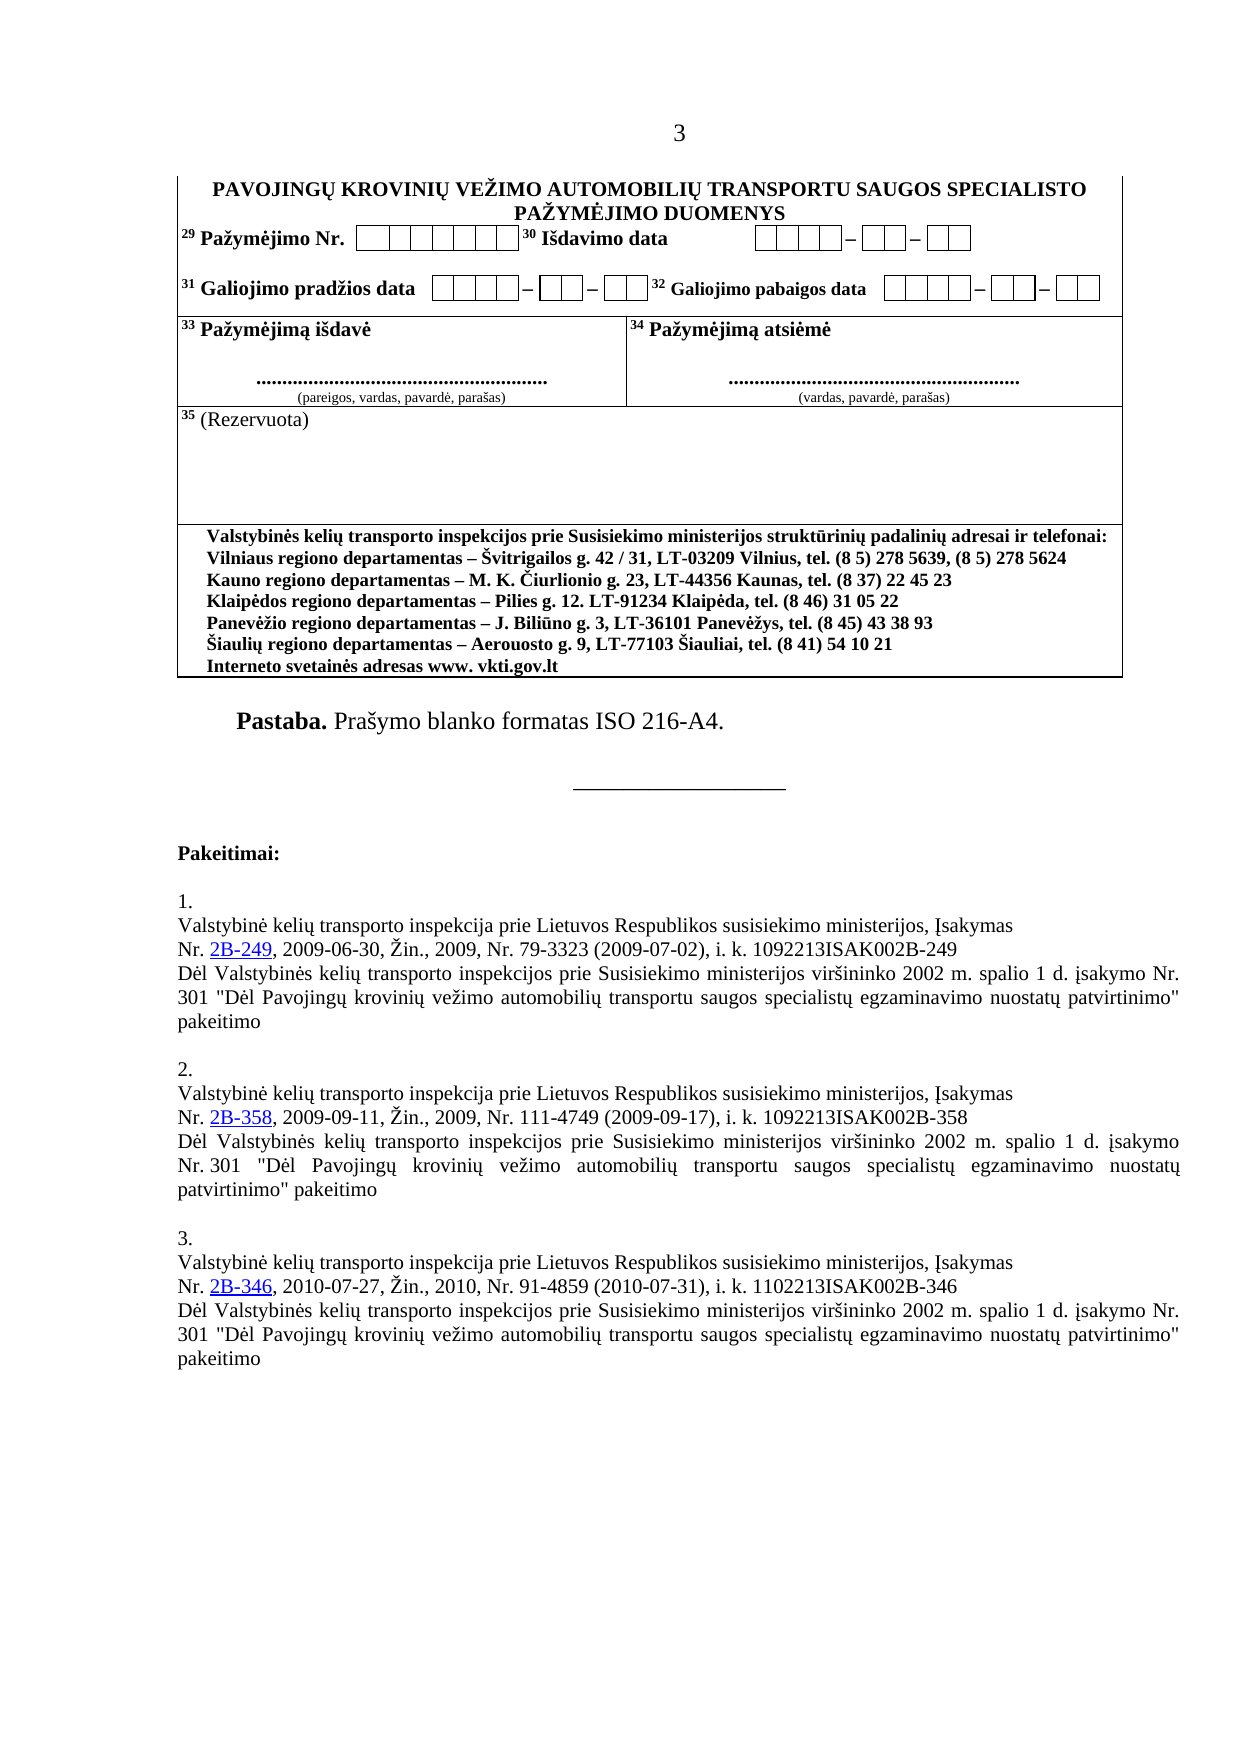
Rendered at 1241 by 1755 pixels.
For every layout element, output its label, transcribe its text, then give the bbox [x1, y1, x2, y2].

table_cell [346, 300, 357, 316]
text Dėl Valstybinės kelių transporto inspekcijos prie Susisiekimo ministerijos viršininko 2002 m. spalio 1 d. įsakymo Nr. 301 "Dėl Pavojingų krovinių vežimo automobilių transportu saugos specialistų egzaminavimo nuostatų patvirtinimo" pakeitimo [177, 1298, 1181, 1370]
table_cell [1078, 276, 1099, 300]
table_cell – [906, 225, 927, 250]
table_cell [648, 300, 669, 316]
table_cell [411, 300, 432, 316]
table_cell [518, 300, 540, 316]
table_cell [626, 250, 647, 275]
text Valstybinė kelių transporto inspekcija prie Lietuvos Respublikos susisiekimo ministerijos, Įsakymas [177, 1249, 1181, 1274]
table_cell [1035, 225, 1056, 250]
table_cell [777, 300, 798, 316]
table_cell PAVOJINGŲ KROVINIŲ VEŽIMO AUTOMOBILIŲ TRANSPORTU SAUGOS SPECIALISTO PAŽYMĖJIMO DUOMENYS [178, 176, 1122, 225]
table_cell [562, 276, 582, 300]
table_cell [756, 226, 776, 250]
table_cell [454, 301, 475, 316]
table_cell [178, 250, 346, 275]
table_cell [390, 226, 410, 250]
text Nr. 2B-346, 2010-07-27, Žin., 2010, Nr. 91-4859 (2010-07-31), i. k. 1102213ISAK002B-346 [177, 1274, 1181, 1298]
table_cell [755, 251, 777, 275]
table_cell Valstybinės kelių transporto inspekcijos prie Susisiekimo ministerijos struktūrinių padalinių adresai ir telefonai: Vilniaus regiono departamentas – Švitrigailos g. 42 / 31, LT-03209 Vilnius, tel. (8 5) 278 5639, (8 5) 278 5624 Kauno regiono departamentas – M. K. Čiurlionio g. 23, LT-44356 Kaunas, tel. (8 37) 22 45 23 Klaipėdos regiono departamentas – Pilies g. 12. LT-91234 Klaipėda, tel. (8 46) 31 05 22 Panevėžio regiono departamentas – J. Biliūno g. 3, LT-36101 Panevėžys, tel. (8 45) 43 38 93 Šiaulių regiono departamentas – Aerouosto g. 9, LT-77103 Šiauliai, tel. (8 41) 54 10 21 Interneto svetainės adresas www. vkti.gov.lt [178, 525, 1122, 676]
text 3. [177, 1226, 1181, 1249]
table_cell [734, 300, 755, 316]
table_cell [1100, 250, 1122, 275]
table_cell [1014, 276, 1034, 300]
table_cell [433, 276, 453, 300]
table_cell [476, 276, 496, 300]
table_cell [1100, 225, 1122, 250]
table_cell [497, 226, 518, 250]
text Pakeitimai: [177, 841, 1181, 864]
table_cell [561, 301, 583, 316]
text Dėl Valstybinės kelių transporto inspekcijos prie Susisiekimo ministerijos viršininko 2002 m. spalio 1 d. įsakymo Nr. 301 "Dėl Pavojingų krovinių vežimo automobilių transportu saugos specialistų egzaminavimo nuostatų patvirtinimo" pakeitimo [177, 961, 1181, 1033]
table_cell [712, 250, 733, 275]
table_cell [1100, 300, 1122, 316]
table_cell [841, 300, 863, 316]
table_cell [432, 251, 454, 275]
table_cell [928, 226, 948, 250]
table_cell [389, 251, 411, 275]
table_cell [583, 250, 604, 275]
table_cell [885, 226, 905, 250]
table_cell [734, 250, 755, 275]
table_cell – [583, 275, 604, 300]
table_cell [841, 250, 863, 275]
table_cell 30 Išdavimo data [519, 225, 755, 250]
table_cell [949, 251, 970, 275]
table_cell [884, 251, 906, 275]
table_cell [970, 250, 992, 275]
table_cell [885, 276, 905, 300]
table_cell [992, 276, 1013, 300]
table_cell [1056, 225, 1078, 250]
text Dėl Valstybinės kelių transporto inspekcijos prie Susisiekimo ministerijos viršininko 2002 m. spalio 1 d. įsakymo Nr. 301 "Dėl Pavojingų krovinių vežimo automobilių transportu saugos specialistų egzaminavimo nuostatų patvirtinimo" pakeitimo [177, 1129, 1181, 1201]
table_cell [1100, 275, 1122, 300]
text 2. [177, 1057, 1181, 1081]
table_cell [691, 300, 712, 316]
table_cell [1013, 250, 1035, 275]
table_cell 29 Pažymėjimo Nr. [178, 225, 356, 250]
table_cell [518, 250, 540, 275]
table_cell [755, 300, 777, 316]
table_cell [357, 226, 389, 250]
table_cell [970, 300, 992, 316]
table_cell [992, 250, 1013, 275]
table_cell [949, 301, 970, 316]
table_cell [454, 226, 475, 250]
table_cell [476, 226, 496, 250]
text Nr. 2B-358, 2009-09-11, Žin., 2009, Nr. 111-4749 (2009-09-17), i. k. 1092213ISAK002B-358 [177, 1105, 1181, 1129]
table_cell [497, 276, 518, 300]
table_cell [928, 276, 948, 300]
table_cell [777, 226, 798, 250]
table_cell [863, 300, 884, 316]
table_cell [820, 300, 841, 316]
table_cell [799, 226, 819, 250]
table_cell 32 Galiojimo pabaigos data [648, 275, 884, 300]
table_cell [1078, 301, 1099, 316]
table_cell [798, 300, 820, 316]
table_cell [540, 301, 561, 316]
table_cell – [1036, 275, 1056, 300]
table_cell [605, 276, 626, 300]
table_cell [432, 301, 454, 316]
table_cell [497, 301, 518, 316]
table_cell [433, 226, 453, 250]
table_cell [1013, 301, 1035, 316]
table_cell [1057, 276, 1077, 300]
table_cell [906, 250, 927, 275]
table_cell [411, 226, 432, 250]
table_cell [669, 300, 691, 316]
table_cell 35 (Rezervuota) [178, 407, 1122, 524]
table_cell [357, 300, 389, 316]
table_cell [497, 251, 518, 275]
table_cell [454, 251, 475, 275]
table_cell [540, 250, 561, 275]
table_cell [1035, 250, 1056, 275]
table_cell [346, 250, 357, 275]
table_cell [357, 251, 389, 275]
table_cell [648, 250, 669, 275]
table_cell [475, 251, 497, 275]
table_cell [561, 250, 583, 275]
table_cell [389, 300, 411, 316]
table_cell [992, 225, 1013, 250]
table_cell [777, 251, 798, 275]
table_cell [583, 300, 604, 316]
table_cell [949, 276, 970, 300]
table_cell [971, 225, 992, 250]
table_cell [1035, 300, 1056, 316]
table_cell – [842, 225, 862, 250]
table_cell [992, 301, 1013, 316]
table_cell [1056, 301, 1078, 316]
table_cell [863, 226, 884, 250]
table_cell [820, 251, 841, 275]
table_cell – [519, 275, 539, 300]
text Pastaba. Prašymo blanko formatas ISO 216-A4. [177, 706, 1181, 735]
table_cell [411, 251, 432, 275]
table_cell [475, 301, 497, 316]
table_cell [1056, 250, 1078, 275]
table_cell [669, 250, 691, 275]
table_cell [884, 301, 906, 316]
table_cell [949, 226, 970, 250]
table_cell – [971, 275, 991, 300]
text 1. [177, 889, 1181, 913]
table_cell [541, 276, 561, 300]
table_cell [906, 276, 927, 300]
table_cell [1078, 225, 1099, 250]
text Valstybinė kelių transporto inspekcija prie Lietuvos Respublikos susisiekimo ministerijos, Įsakymas [177, 1081, 1181, 1105]
table_cell [1078, 250, 1099, 275]
table_cell 33 Pažymėjimą išdavė ........................................................ (pareigos, vardas, pavardė, parašas) [178, 317, 626, 406]
table_cell [863, 251, 884, 275]
table_cell [798, 251, 820, 275]
table_cell [906, 301, 927, 316]
table_cell [178, 300, 346, 316]
table_cell [626, 301, 647, 316]
table_cell [605, 301, 626, 316]
table_cell [691, 250, 712, 275]
text Nr. 2B-249, 2009-06-30, Žin., 2009, Nr. 79-3323 (2009-07-02), i. k. 1092213ISAK002B-249 [177, 937, 1181, 961]
text Valstybinė kelių transporto inspekcija prie Lietuvos Respublikos susisiekimo ministerijos, Įsakymas [177, 913, 1181, 937]
table_cell [927, 301, 949, 316]
table_cell [454, 276, 475, 300]
table_cell [927, 251, 949, 275]
table_cell 34 Pažymėjimą atsiėmė ........................................................ (vardas, pavardė, parašas) [627, 317, 1122, 406]
table_cell [712, 300, 733, 316]
table_cell [605, 250, 626, 275]
table_cell [627, 276, 647, 300]
table_cell [1013, 225, 1035, 250]
text _________________ [177, 764, 1181, 792]
table_cell 31 Galiojimo pradžios data [178, 275, 432, 300]
table_cell [820, 226, 841, 250]
